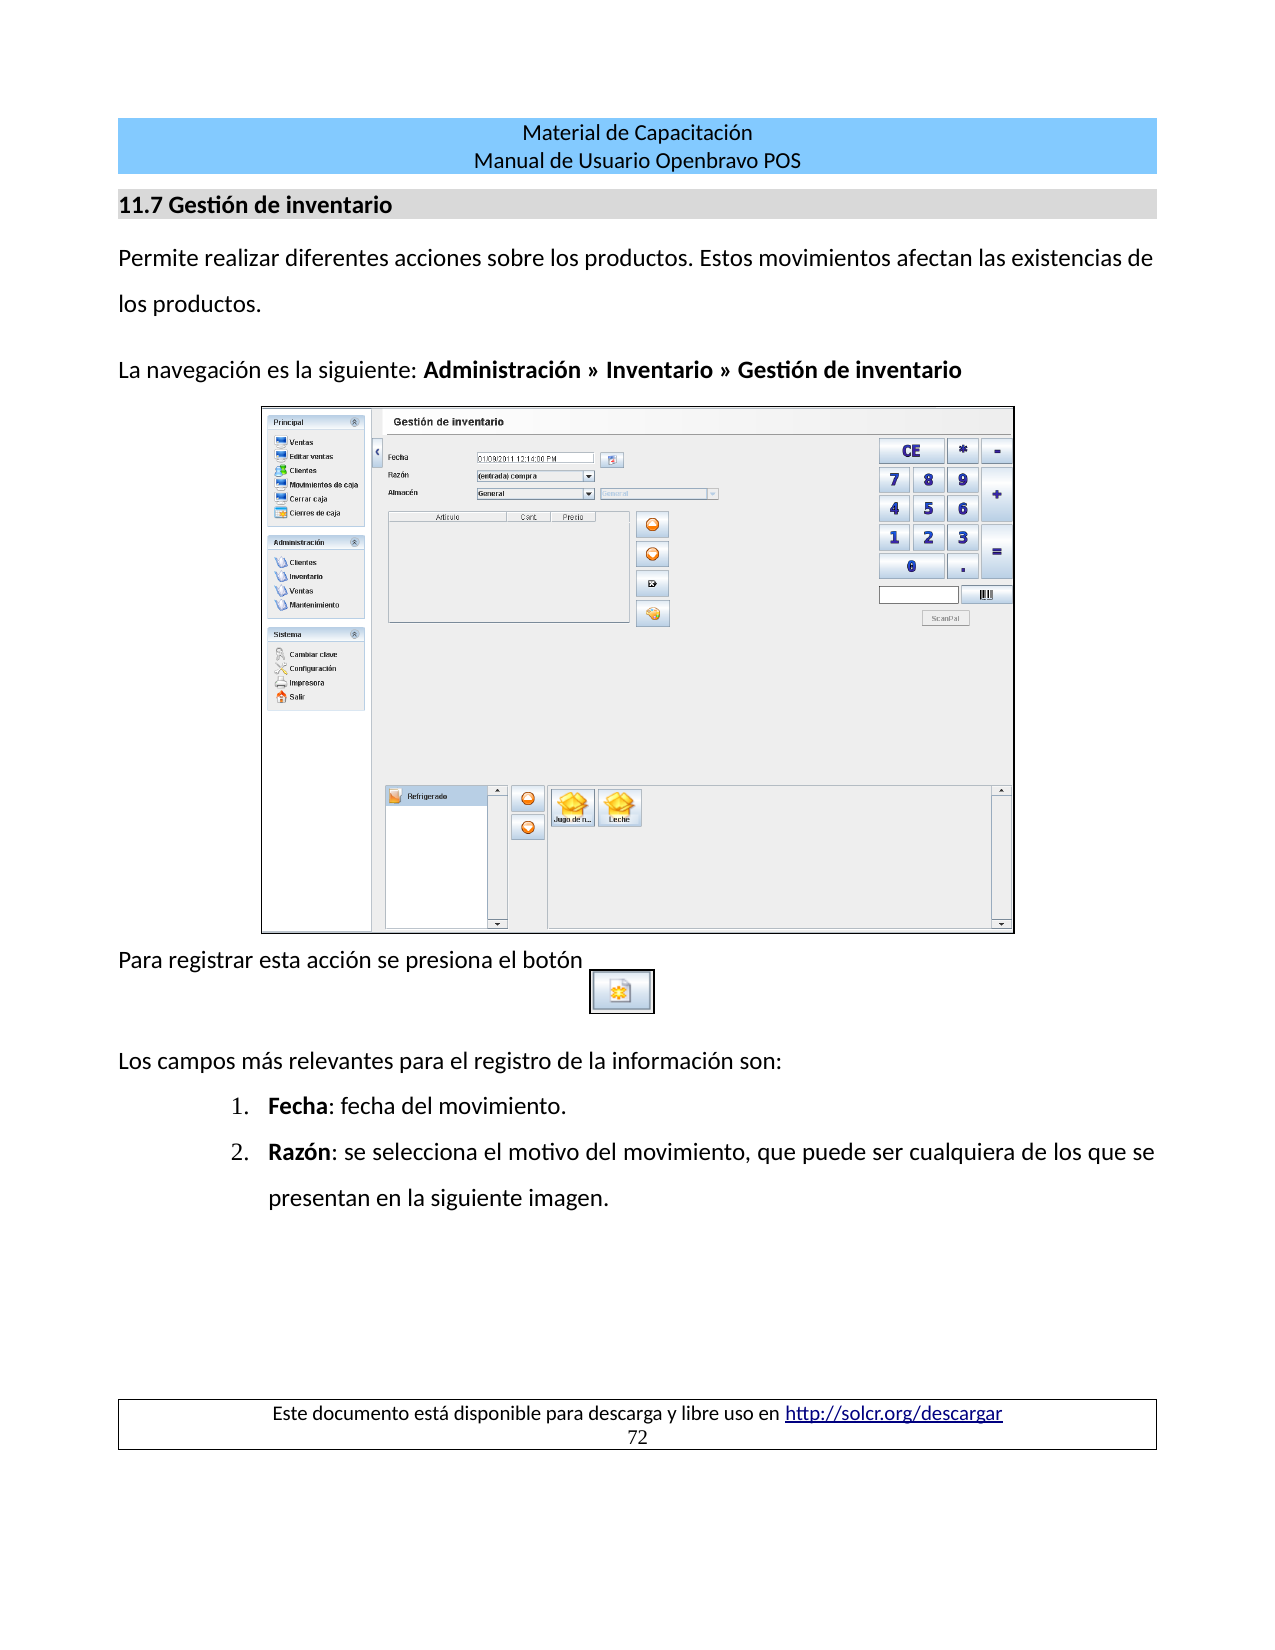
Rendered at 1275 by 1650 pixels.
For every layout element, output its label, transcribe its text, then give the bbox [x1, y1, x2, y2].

subtitle 11.7 Gestión de inventario [118, 189, 1157, 219]
list Razón: se selecciona el motivo del movimiento, que puede ser cualquiera de los que se presentan en la siguiente imagen. [231, 1136, 1157, 1212]
text Los campos más relevantes para el registro de la información son: [118, 1045, 1157, 1075]
text Permite realizar diferentes acciones sobre los productos. Estos movimientos afectan las existencias de los productos. [118, 242, 1157, 318]
list Fecha: fecha del movimiento. [231, 1091, 1157, 1121]
text Para registrar esta acción se presiona el botón [118, 945, 1157, 1014]
text La navegación es la siguiente: Administración » Inventario » Gestión de inventario [118, 354, 1157, 385]
